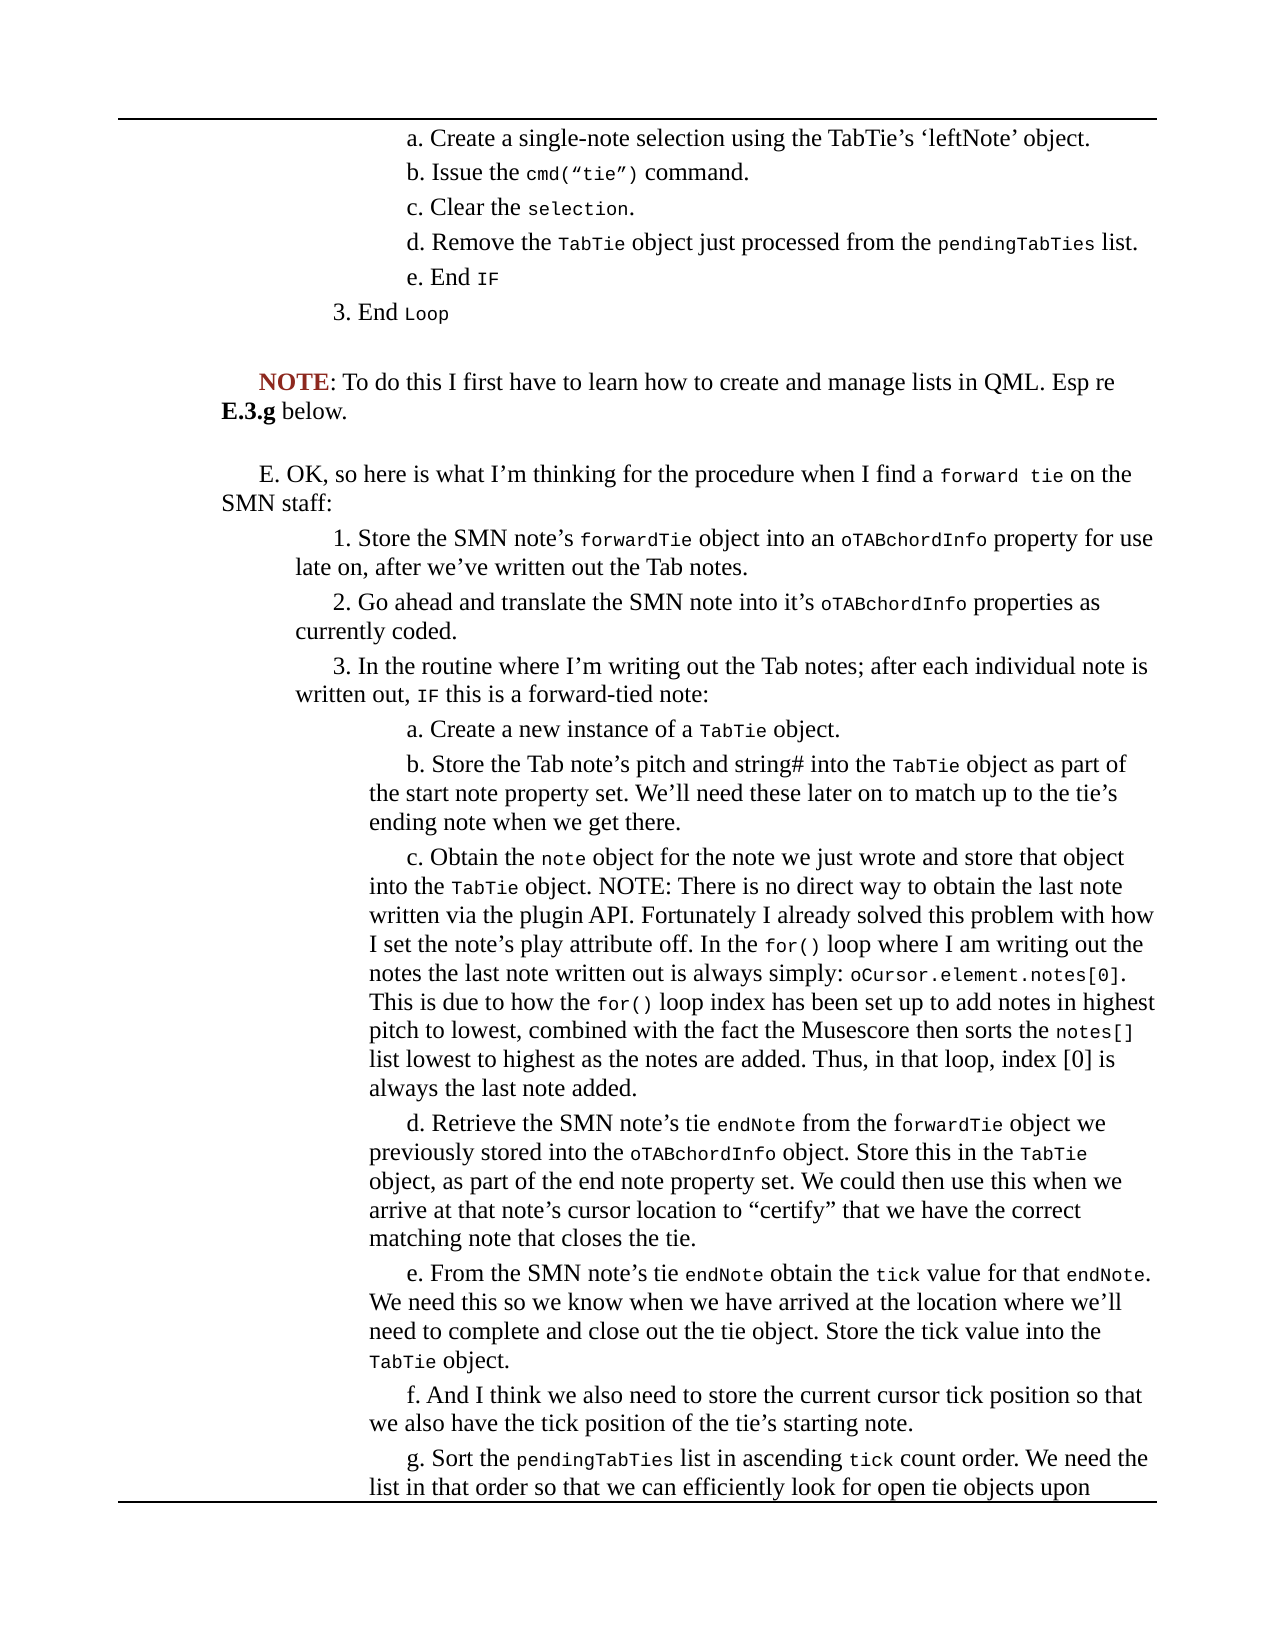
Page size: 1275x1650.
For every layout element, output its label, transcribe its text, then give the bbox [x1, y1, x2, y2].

table_cell a. Create a single-note selection using the TabTie’s ‘leftNote’ object. b. Issue the cmd(“tie”) command. c. Clear the selection. d. Remove the TabTie object just processed from the pendingTabTies list. e. End IF 3. End Loop NOTE: To do this I first have to learn how to create and manage lists in QML. Esp re E.3.g below. E. OK, so here is what I’m thinking for the procedure when I find a forward tie on the SMN staff: 1. Store the SMN note’s forwardTie object into an oTABchordInfo property for use late on, after we’ve written out the Tab notes. 2. Go ahead and translate the SMN note into it’s oTABchordInfo properties as currently coded. 3. In the routine where I’m writing out the Tab notes; after each individual note is written out, IF this is a forward-tied note: a. Create a new instance of a TabTie object. b. Store the Tab note’s pitch and string# into the TabTie object as part of the start note property set. We’ll need these later on to match up to the tie’s ending note when we get there. c. Obtain the note object for the note we just wrote and store that object into the TabTie object. NOTE: There is no direct way to obtain the last note written via the plugin API. Fortunately I already solved this problem with how I set the note’s play attribute off. In the for() loop where I am writing out the notes the last note written out is always simply: oCursor.element.notes[0]. This is due to how the for() loop index has been set up to add notes in highest pitch to lowest, combined with the fact the Musescore then sorts the notes[] list lowest to highest as the notes are added. Thus, in that loop, index [0] is always the last note added. d. Retrieve the SMN note’s tie endNote from the forwardTie object we previously stored into the oTABchordInfo object. Store this in the TabTie object, as part of the end note property set. We could then use this when we arrive at that note’s cursor location to “certify” that we have the correct matching note that closes the tie. e. From the SMN note’s tie endNote obtain the tick value for that endNote. We need this so we know when we have arrived at the location where we’ll need to complete and close out the tie object. Store the tick value into the TabTie object. f. And I think we also need to store the current cursor tick position so that we also have the tick position of the tie’s starting note. g. Sort the pendingTabTies list in ascending tick count order. We need the list in that order so that we can efficiently look for open tie objects upon [221, 120, 1157, 1501]
table_cell [118, 120, 221, 1501]
